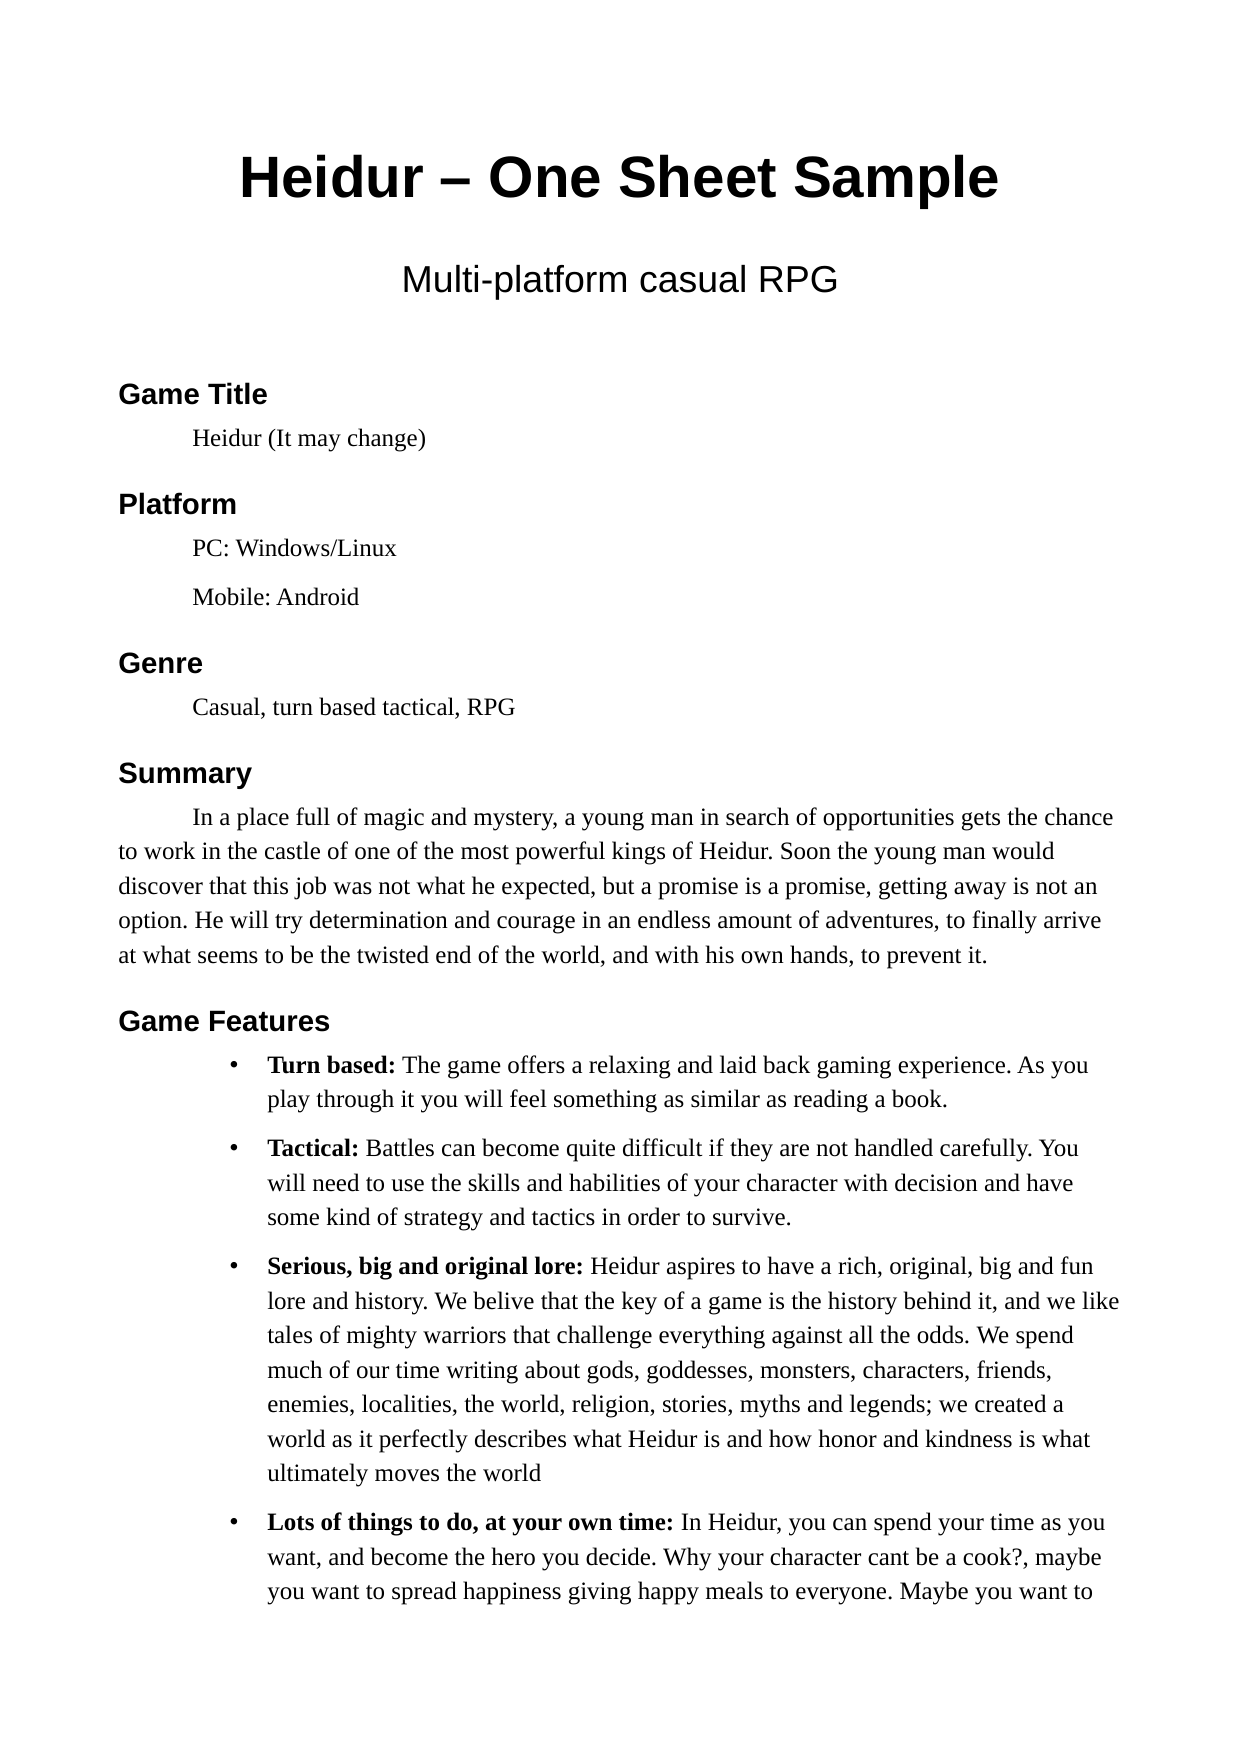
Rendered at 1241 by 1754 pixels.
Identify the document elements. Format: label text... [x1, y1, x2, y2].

text Casual, turn based tactical, RPG [118, 692, 1122, 721]
text Heidur (It may change) [118, 423, 1122, 452]
subtitle Game Features [118, 1003, 1122, 1037]
list Serious, big and original lore: Heidur aspires to have a rich, original, big and fun lore and history. We belive that the key of a game is the history behind it, and we like tales of mighty warriors that challenge everything against all the odds. We spend much of our time writing about gods, goddesses, monsters, characters, friends, enemies, localities, the world, religion, stories, myths and legends; we created a world as it perfectly describes what Heidur is and how honor and kindness is what ultimately moves the world [229, 1251, 1122, 1487]
text Mobile: Android [118, 582, 1122, 611]
list Turn based: The game offers a relaxing and laid back gaming experience. As you play through it you will feel something as similar as reading a book. [229, 1050, 1122, 1113]
title Heidur – One Sheet Sample [118, 143, 1122, 210]
subtitle Game Title [118, 377, 1122, 411]
subtitle Genre [118, 646, 1122, 679]
text In a place full of magic and mystery, a young man in search of opportunities gets the chance to work in the castle of one of the most powerful kings of Heidur. Soon the young man would discover that this job was not what he expected, but a promise is a promise, getting away is not an option. He will try determination and courage in an endless amount of adventures, to finally arrive at what seems to be the twisted end of the world, and with his own hands, to prevent it. [118, 802, 1122, 969]
list Tactical: Battles can become quite difficult if they are not handled carefully. You will need to use the skills and habilities of your character with decision and have some kind of strategy and tactics in order to survive. [229, 1133, 1122, 1231]
subtitle Platform [118, 487, 1122, 521]
subtitle Multi-platform casual RPG [118, 258, 1122, 301]
list Lots of things to do, at your own time: In Heidur, you can spend your time as you want, and become the hero you decide. Why your character cant be a cook?, maybe you want to spread happiness giving happy meals to everyone. Maybe you want to [229, 1507, 1122, 1605]
subtitle Summary [118, 756, 1122, 789]
text PC: Windows/Linux [118, 533, 1122, 562]
